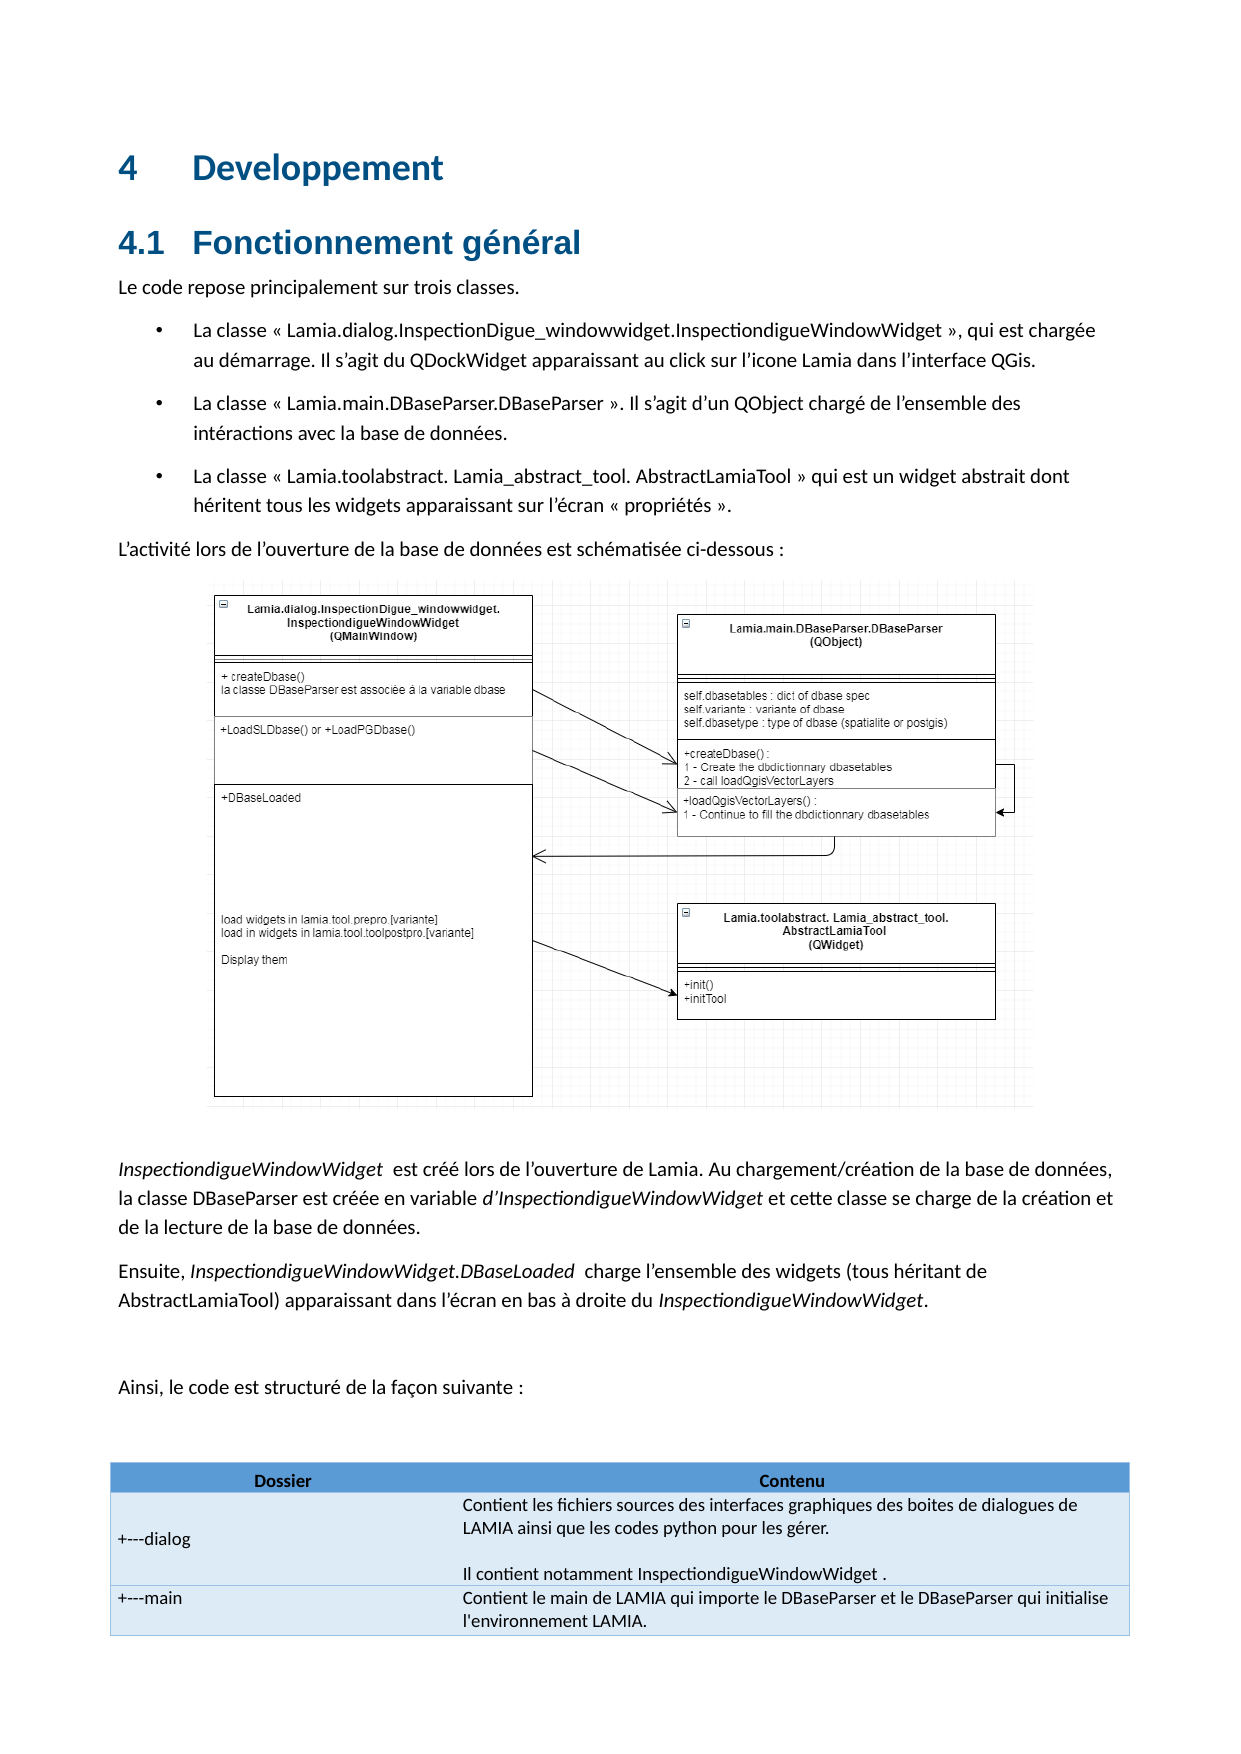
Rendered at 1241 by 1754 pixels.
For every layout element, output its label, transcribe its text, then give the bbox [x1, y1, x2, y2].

text Le code repose principalement sur trois classes. [118, 274, 1122, 299]
list La classe « Lamia.dialog.InspectionDigue_windowwidget.InspectiondigueWindowWidget », qui est chargée au démarrage. Il s’agit du QDockWidget apparaissant au click sur l’icone Lamia dans l’interface QGis. [156, 318, 1122, 372]
text Ensuite, InspectiondigueWindowWidget.DBaseLoaded charge l’ensemble des widgets (tous héritant de AbstractLamiaTool) apparaissant dans l’écran en bas à droite du InspectiondigueWindowWidget. [118, 1258, 1122, 1312]
table_cell Contient le main de LAMIA qui importe le DBaseParser et le DBaseParser qui initialise l'environnement LAMIA. [455, 1586, 1129, 1635]
subtitle Fonctionnement général [118, 223, 1122, 261]
picture [206, 580, 1034, 1109]
table_cell Contient les fichiers sources des interfaces graphiques des boites de dialogues de LAMIA ainsi que les codes python pour les gérer. Il contient notamment InspectiondigueWindowWidget . [455, 1493, 1129, 1585]
table_header Contenu [455, 1463, 1129, 1492]
text L’activité lors de l’ouverture de la base de données est schématisée ci-dessous : [118, 536, 1122, 562]
text InspectiondigueWindowWidget est créé lors de l’ouverture de Lamia. Au chargement/création de la base de données, la classe DBaseParser est créée en variable d’InspectiondigueWindowWidget et cette classe se charge de la création et de la lecture de la base de données. [118, 1156, 1122, 1239]
table_cell +---main [111, 1586, 455, 1635]
list La classe « Lamia.toolabstract. Lamia_abstract_tool. AbstractLamiaTool » qui est un widget abstrait dont héritent tous les widgets apparaissant sur l’écran « propriétés ». [156, 463, 1122, 518]
table_cell +---dialog [111, 1493, 455, 1585]
list La classe « Lamia.main.DBaseParser.DBaseParser ». Il s’agit d’un QObject chargé de l’ensemble des intéractions avec la base de données. [156, 391, 1122, 445]
text Ainsi, le code est structuré de la façon suivante : [118, 1374, 1122, 1400]
subtitle Developpement [118, 143, 1122, 189]
table_header Dossier [111, 1463, 455, 1492]
